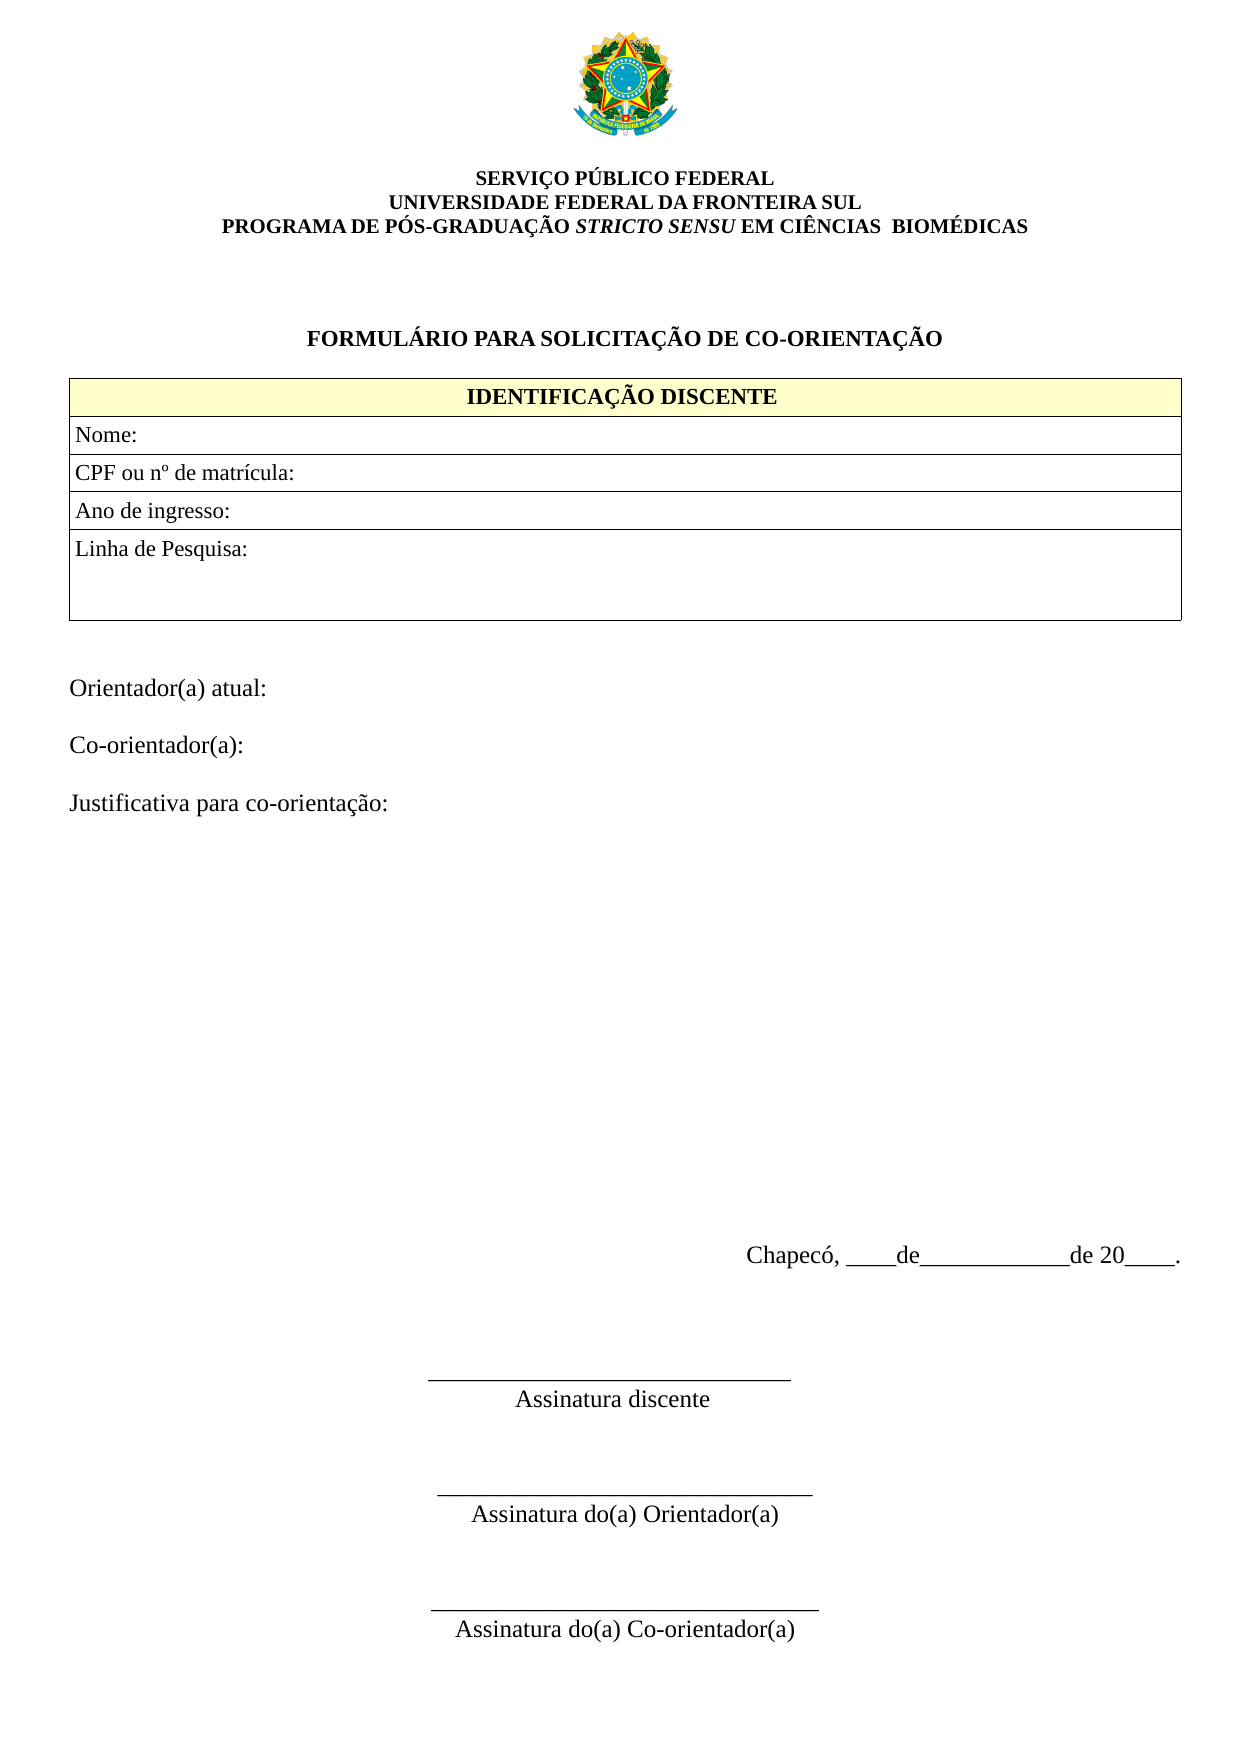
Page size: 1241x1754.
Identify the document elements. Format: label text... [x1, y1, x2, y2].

text Co-orientador(a): [69, 730, 1181, 759]
text _______________________________ [69, 1586, 1181, 1614]
text _____________________________ [69, 1356, 1181, 1384]
table_cell Ano de ingresso: [70, 492, 1181, 529]
table_cell Nome: [70, 417, 1181, 453]
text ______________________________ [69, 1471, 1181, 1499]
picture [573, 32, 678, 136]
text FORMULÁRIO PARA SOLICITAÇÃO DE CO-ORIENTAÇÃO [69, 325, 1181, 351]
picture [647, 115, 660, 128]
text Justificativa para co-orientação: [69, 788, 1181, 816]
table_header IDENTIFICAÇÃO DISCENTE [70, 379, 1181, 416]
text Assinatura discente [69, 1384, 1181, 1413]
text Chapecó, ____de____________de 20____. [69, 1241, 1181, 1269]
text Assinatura do(a) Orientador(a) [69, 1499, 1181, 1528]
table_cell CPF ou nº de matrícula: [70, 455, 1181, 491]
table_cell Linha de Pesquisa: [70, 530, 1181, 620]
text Orientador(a) atual: [69, 673, 1181, 701]
picture [641, 111, 678, 136]
text Assinatura do(a) Co-orientador(a) [69, 1614, 1181, 1643]
